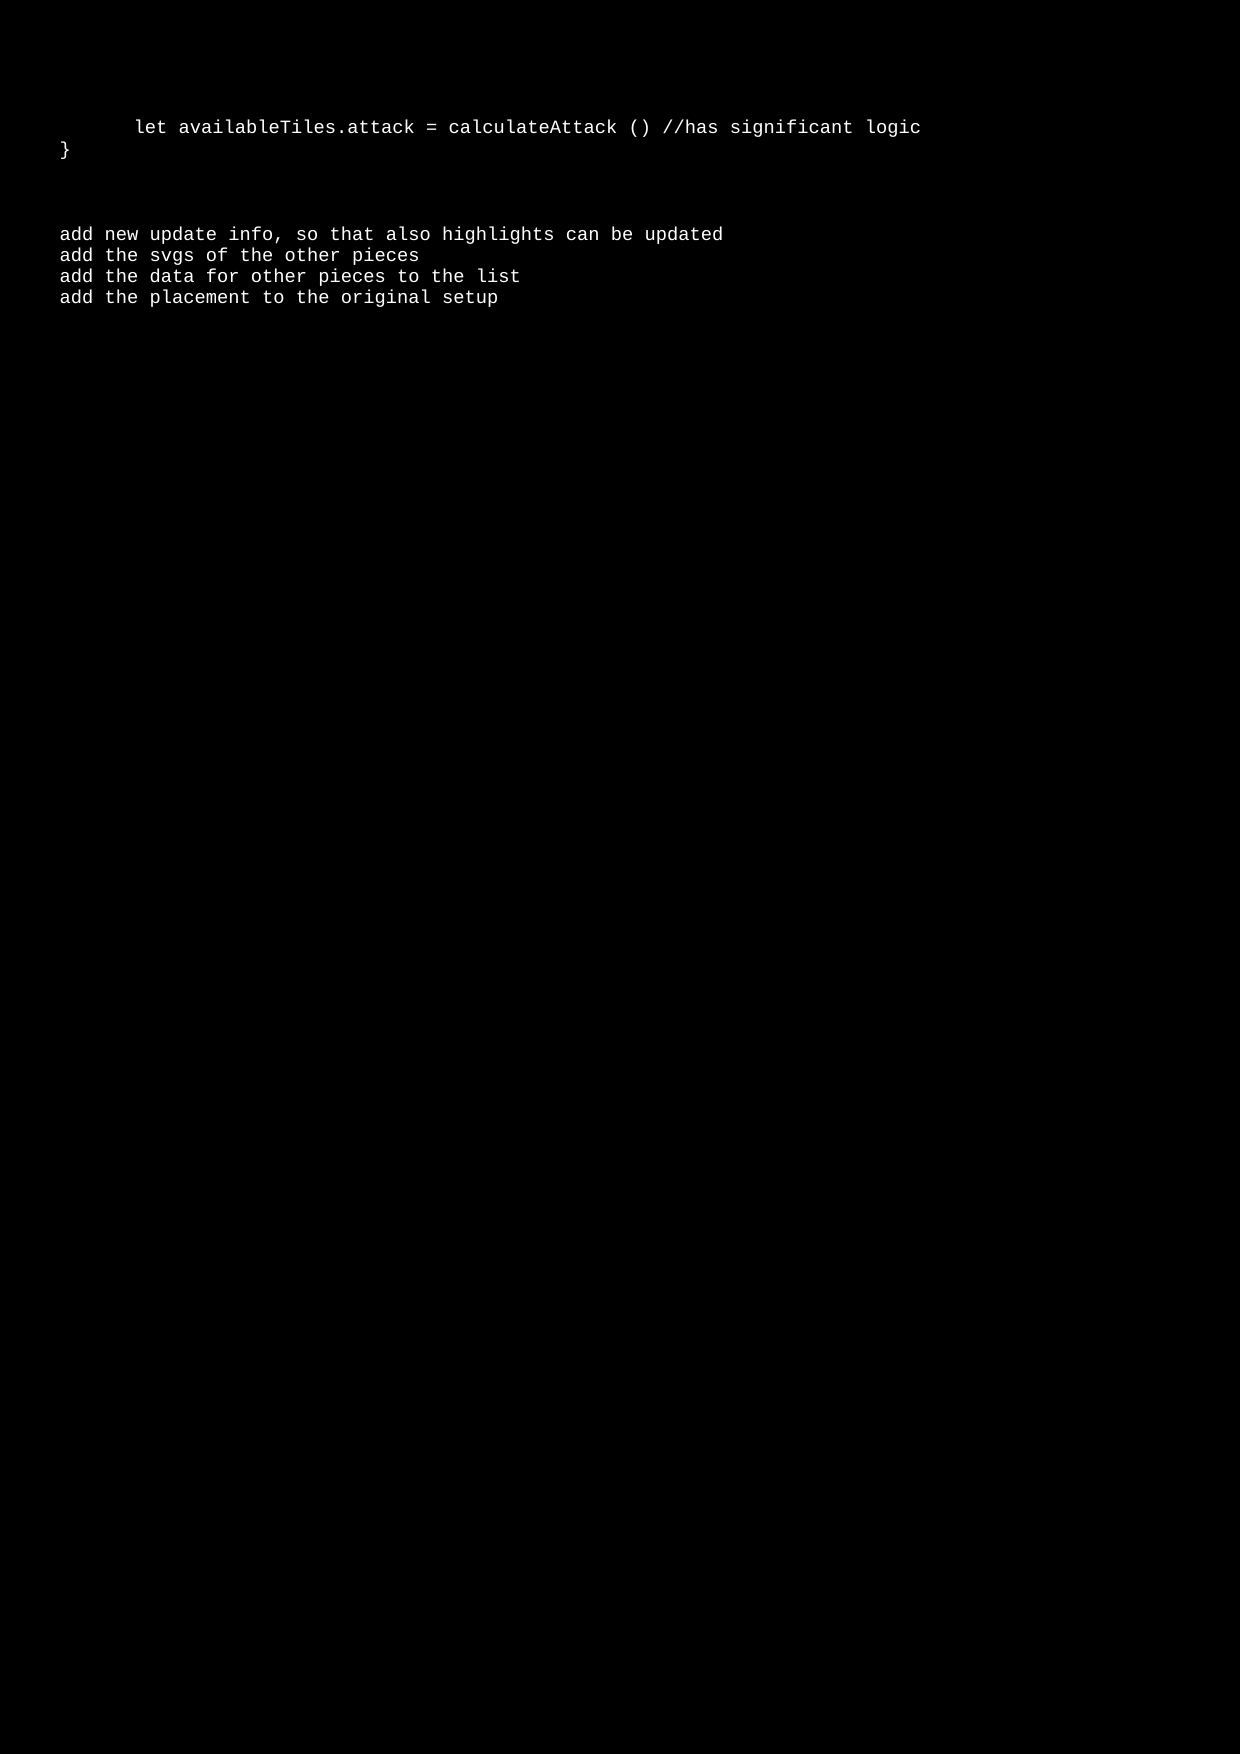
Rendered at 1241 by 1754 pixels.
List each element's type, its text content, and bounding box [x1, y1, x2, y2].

text } [59, 139, 1240, 161]
text add new update info, so that also highlights can be updated [59, 224, 1240, 246]
text add the placement to the original setup [59, 288, 1240, 309]
text add the data for other pieces to the list [59, 267, 1240, 288]
text add the svgs of the other pieces [59, 246, 1240, 267]
text let availableTiles.attack = calculateAttack () //has significant logic [59, 118, 1240, 139]
